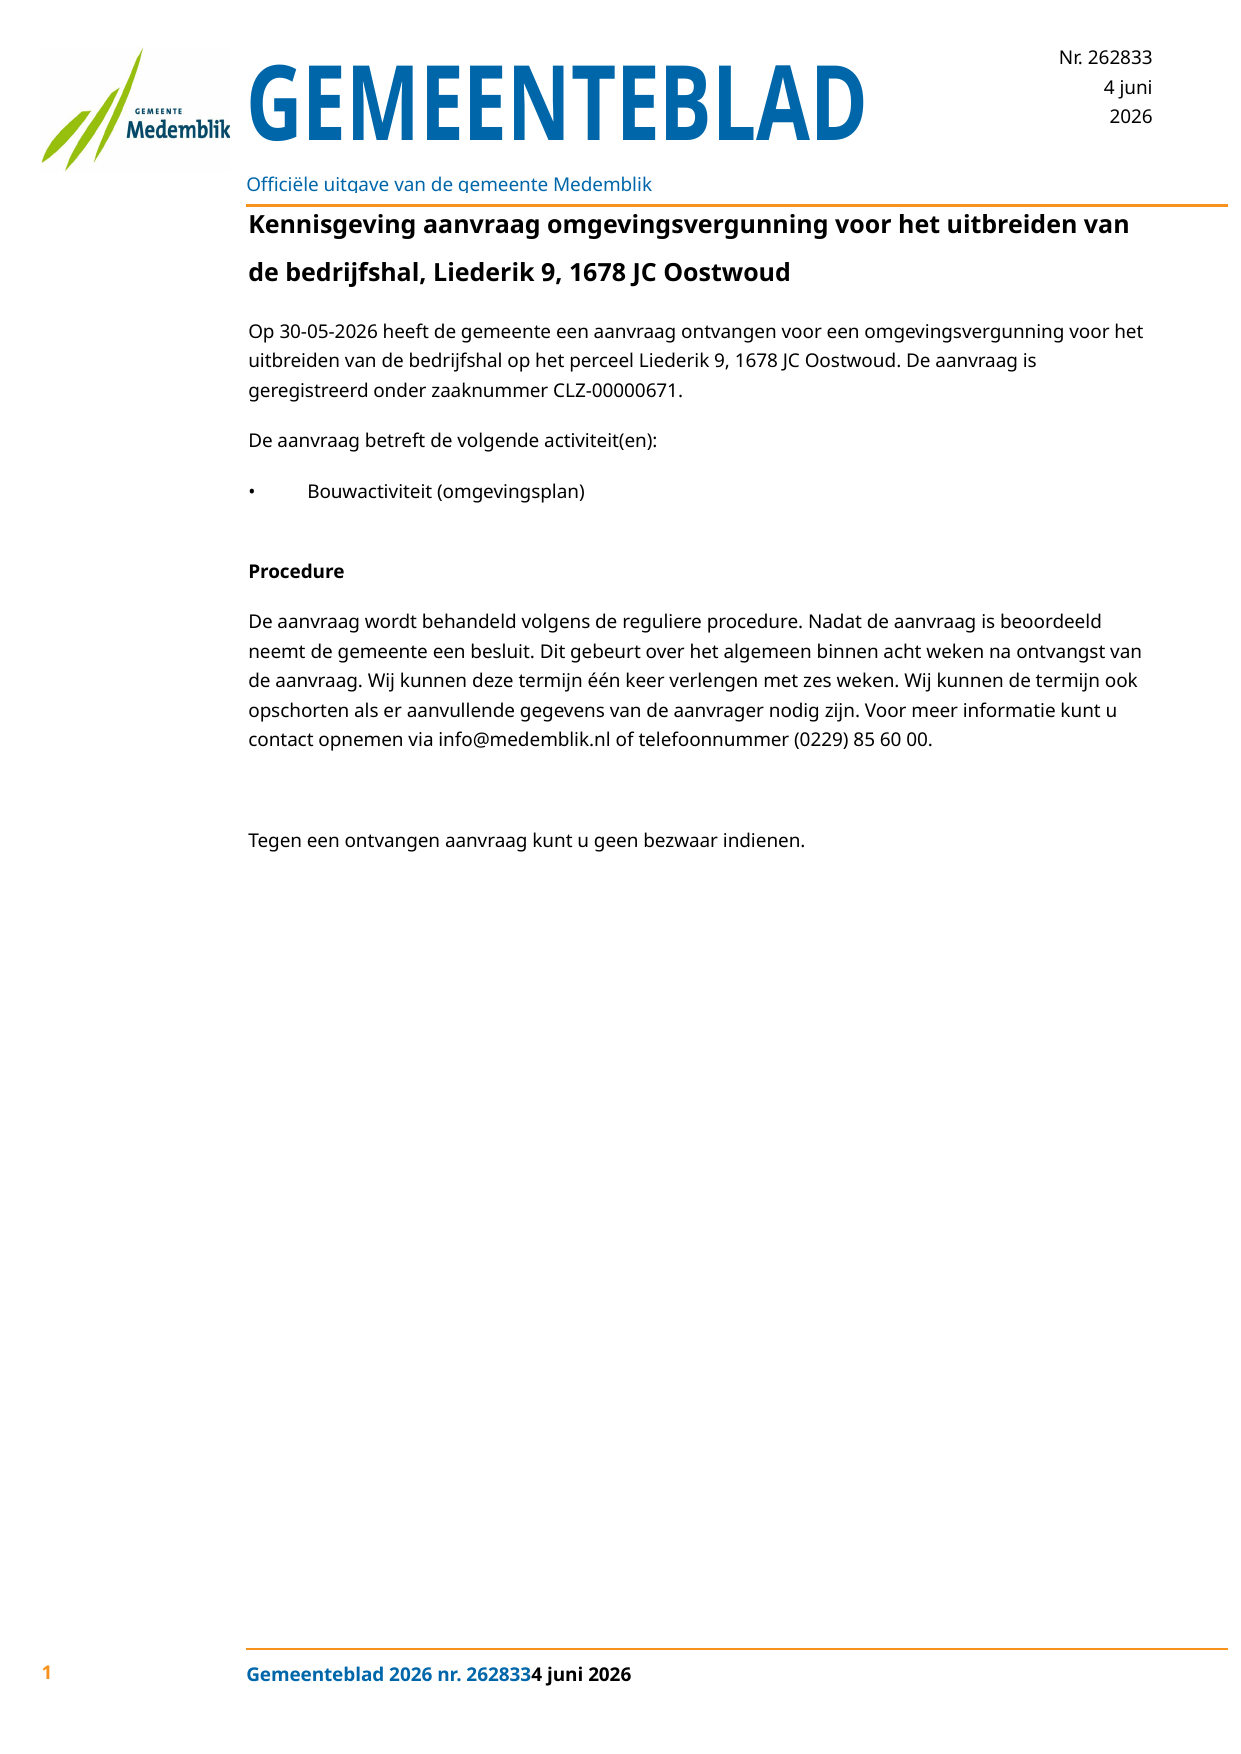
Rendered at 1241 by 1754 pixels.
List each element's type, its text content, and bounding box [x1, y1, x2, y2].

text De aanvraag betreft de volgende activiteit(en): [248, 427, 1152, 453]
text Procedure [248, 558, 1152, 584]
list Bouwactiviteit (omgevingsplan) [248, 478, 1152, 504]
text Tegen een ontvangen aanvraag kunt u geen bezwaar indienen. [248, 827, 1152, 853]
text Kennisgeving aanvraag omgevingsvergunning voor het uitbreiden van de bedrijfshal, Liederik 9, 1678 JC Oostwoud [248, 207, 1152, 288]
text Op 30-05-2026 heeft de gemeente een aanvraag ontvangen voor een omgevingsvergunning voor het uitbreiden van de bedrijfshal op het perceel Liederik 9, 1678 JC Oostwoud. De aanvraag is geregistreerd onder zaaknummer CLZ-00000671. [248, 318, 1152, 403]
picture [41, 47, 231, 172]
text De aanvraag wordt behandeld volgens de reguliere procedure. Nadat de aanvraag is beoordeeld neemt de gemeente een besluit. Dit gebeurt over het algemeen binnen acht weken na ontvangst van de aanvraag. Wij kunnen deze termijn één keer verlengen met zes weken. Wij kunnen de termijn ook opschorten als er aanvullende gegevens van de aanvrager nodig zijn. Voor meer informatie kunt u contact opnemen via info@medemblik.nl of telefoonnummer (0229) 85 60 00. [248, 608, 1152, 752]
